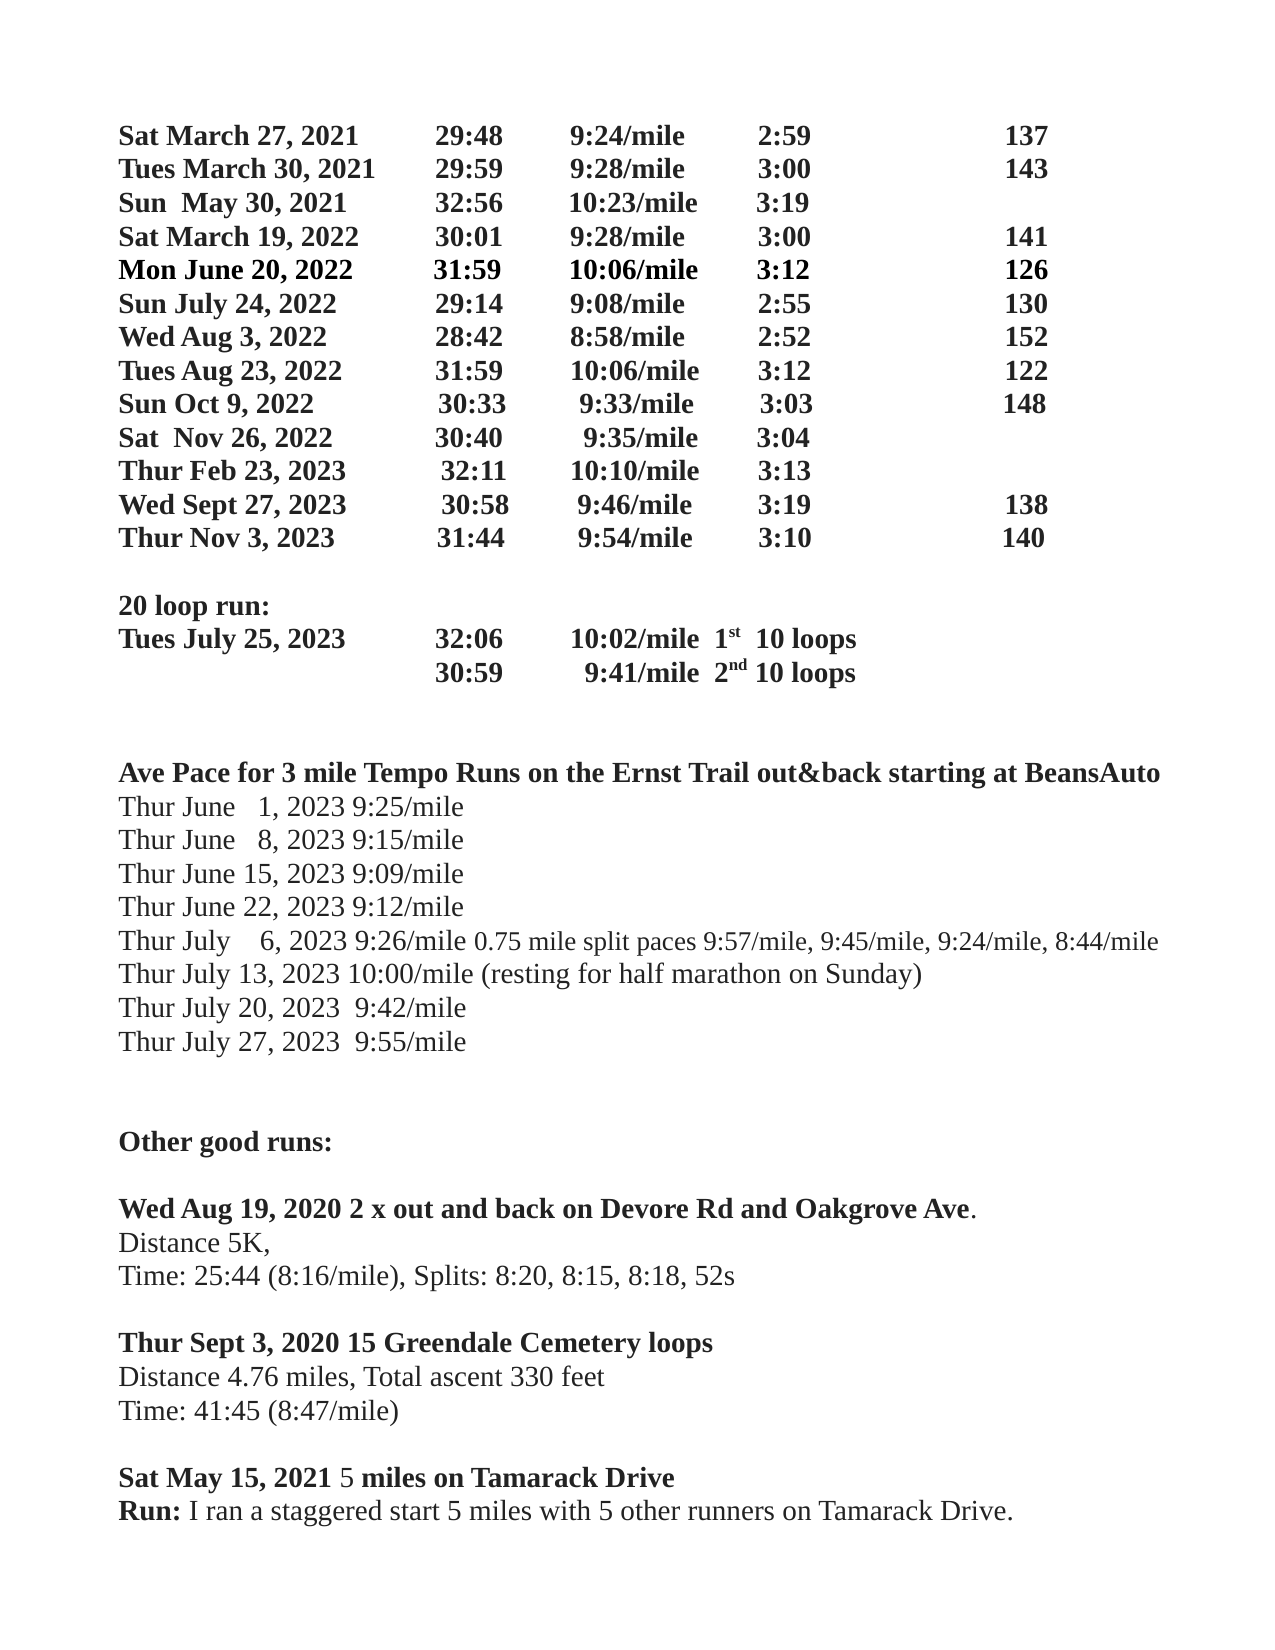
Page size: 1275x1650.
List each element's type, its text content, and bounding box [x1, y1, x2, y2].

text Thur July 27, 2023 9:55/mile [118, 1024, 1161, 1057]
text Tues March 30, 2021 29:59 9:28/mile 3:00 143 [118, 152, 1161, 185]
text Tues July 25, 2023 32:06 10:02/mile 1st 10 loops [118, 621, 1161, 655]
text Sat March 27, 2021 29:48 9:24/mile 2:59 137 [118, 118, 1161, 152]
text Ave Pace for 3 mile Tempo Runs on the Ernst Trail out&back starting at BeansAuto [118, 755, 1161, 789]
text Mon June 20, 2022 31:59 10:06/mile 3:12 126 [118, 252, 1157, 286]
text Sun Oct 9, 2022 30:33 9:33/mile 3:03 148 [118, 386, 1161, 420]
text Thur June 22, 2023 9:12/mile [118, 889, 1161, 923]
text Thur June 8, 2023 9:15/mile [118, 822, 1161, 856]
text Run: I ran a staggered start 5 miles with 5 other runners on Tamarack Drive. [118, 1493, 1161, 1527]
text 20 loop run: [118, 588, 1161, 621]
text Thur June 15, 2023 9:09/mile [118, 856, 1161, 889]
text Thur June 1, 2023 9:25/mile [118, 789, 1161, 822]
text Thur July 20, 2023 9:42/mile [118, 990, 1161, 1024]
text Wed Sept 27, 2023 30:58 9:46/mile 3:19 138 [118, 487, 1161, 521]
text Sat May 15, 2021 5 miles on Tamarack Drive [118, 1460, 1161, 1493]
text Tues Aug 23, 2022 31:59 10:06/mile 3:12 122 [118, 353, 1161, 386]
text Thur Feb 23, 2023 32:11 10:10/mile 3:13 [118, 453, 1161, 487]
text Wed Aug 19, 2020 2 x out and back on Devore Rd and Oakgrove Ave. [118, 1191, 1161, 1225]
text Distance 4.76 miles, Total ascent 330 feet [118, 1359, 1161, 1393]
text Thur July 6, 2023 9:26/mile 0.75 mile split paces 9:57/mile, 9:45/mile, 9:24/mile, 8:44/mile [118, 923, 1161, 957]
text Distance 5K, [118, 1225, 1161, 1258]
text Thur July 13, 2023 10:00/mile (resting for half marathon on Sunday) [118, 957, 1161, 990]
text Time: 25:44 (8:16/mile), Splits: 8:20, 8:15, 8:18, 52s [118, 1258, 1161, 1292]
text Wed Aug 3, 2022 28:42 8:58/mile 2:52 152 [118, 319, 1161, 353]
text Time: 41:45 (8:47/mile) [118, 1393, 1161, 1426]
text 30:59 9:41/mile 2nd 10 loops [118, 655, 1161, 688]
text Sun July 24, 2022 29:14 9:08/mile 2:55 130 [118, 286, 1161, 319]
text Other good runs: [118, 1124, 1161, 1158]
text Sat Nov 26, 2022 30:40 9:35/mile 3:04 [118, 420, 1161, 453]
text Sat March 19, 2022 30:01 9:28/mile 3:00 141 [118, 219, 1161, 252]
text Sun May 30, 2021 32:56 10:23/mile 3:19 [118, 185, 1161, 219]
text Thur Sept 3, 2020 15 Greendale Cemetery loops [118, 1326, 1161, 1359]
text Thur Nov 3, 2023 31:44 9:54/mile 3:10 140 [118, 521, 1161, 554]
